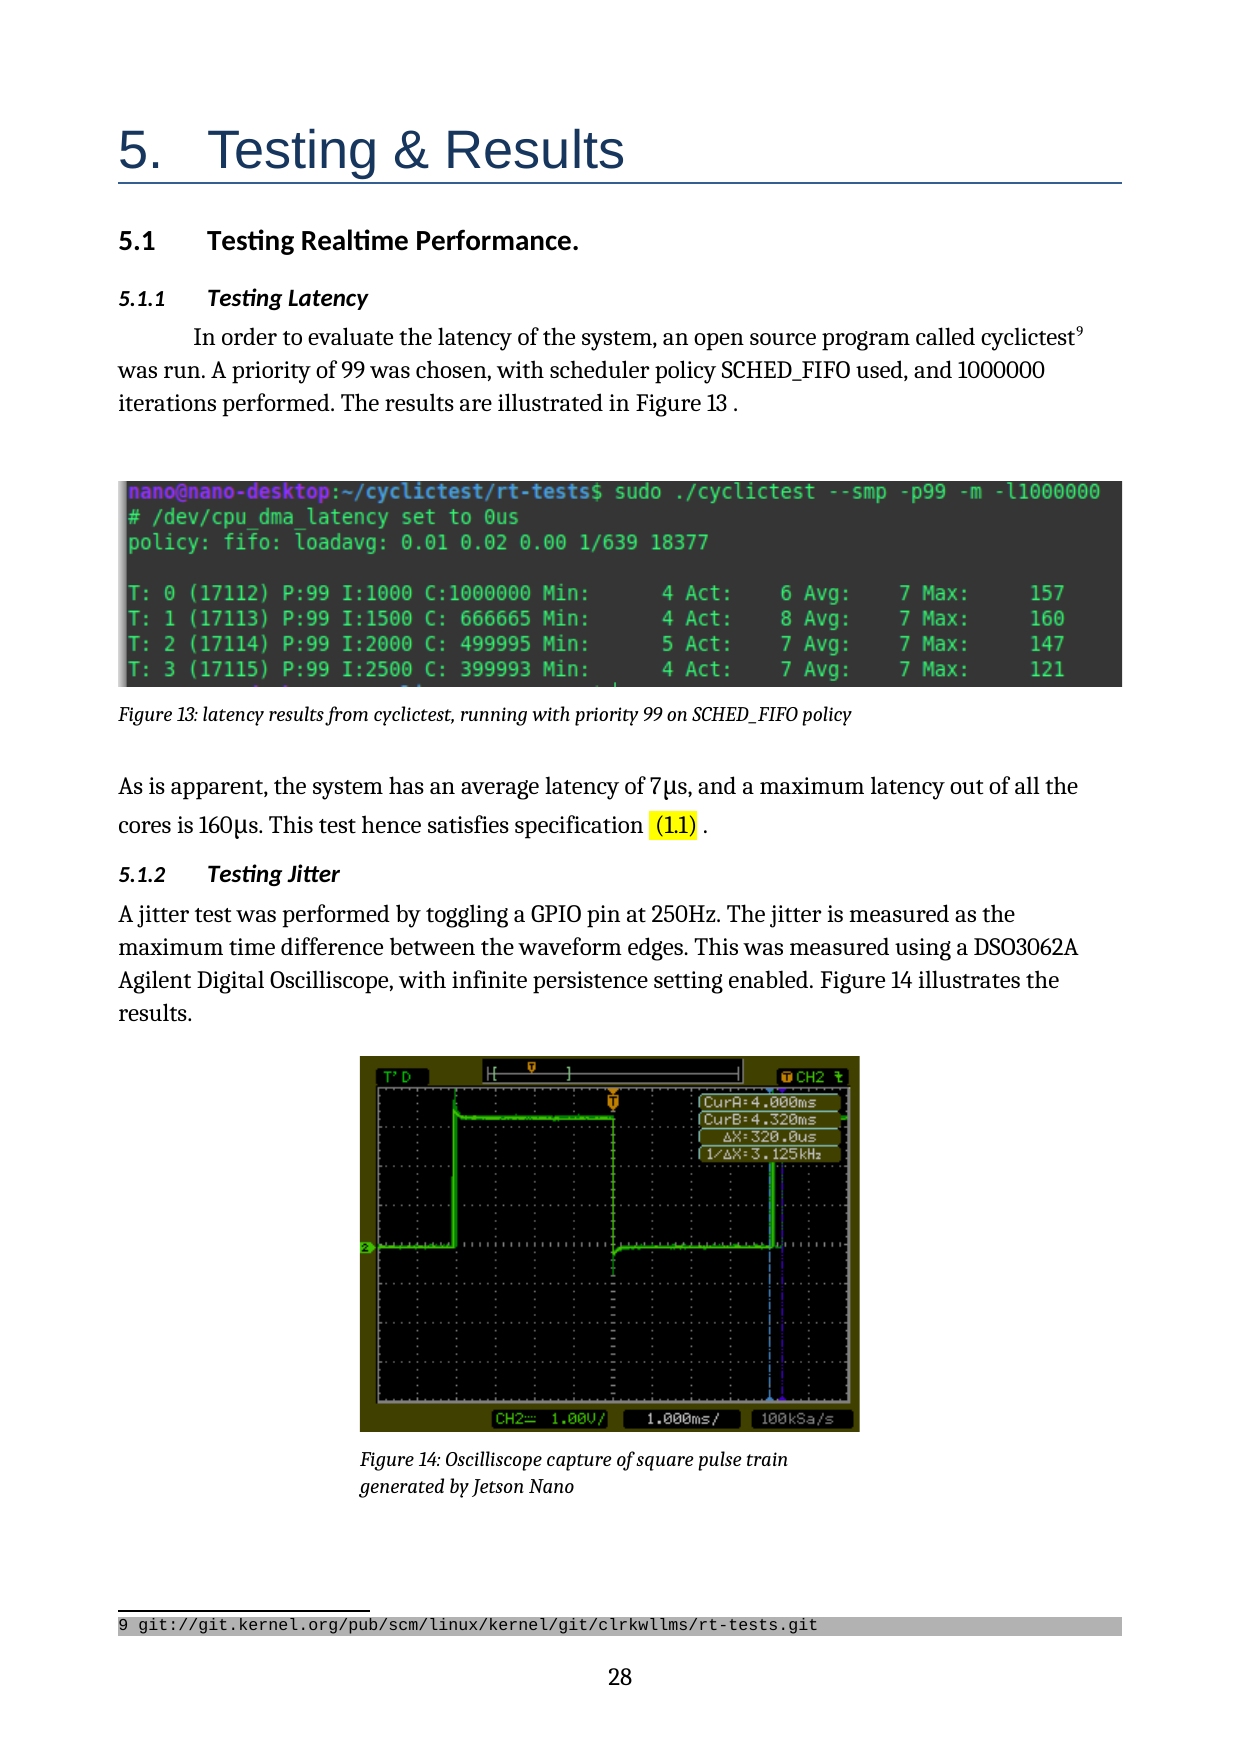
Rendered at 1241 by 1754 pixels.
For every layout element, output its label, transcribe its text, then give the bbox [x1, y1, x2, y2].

picture [359, 1056, 860, 1432]
text git://git.kernel.org/pub/scm/linux/kernel/git/clrkwllms/rt-tests.git [118, 1617, 1122, 1636]
text A jitter test was performed by toggling a GPIO pin at 250Hz. The jitter is measured as the maximum time difference between the waveform edges. This was measured using a DSO3062A Agilent Digital Oscilliscope, with infinite persistence setting enabled. Figure 14 illustrates the results. [118, 900, 1122, 1028]
text [118, 468, 1122, 481]
text As is apparent, the system has an average latency of 7μs, and a maximum latency out of all the cores is 160μs. This test hence satisfies specification (1.1) . [118, 768, 1122, 841]
subtitle Testing Jitter [118, 858, 1122, 889]
subtitle Testing & Results [118, 118, 1122, 182]
text Figure 13: latency results from cyclictest, running with priority 99 on SCHED_FIFO policy [118, 687, 1122, 726]
text Figure 14: Oscilliscope capture of square pulse train generated by Jetson Nano [360, 1432, 860, 1499]
subtitle Testing Realtime Performance. [118, 222, 1122, 258]
picture [118, 481, 1123, 687]
subtitle Testing Latency [118, 282, 1122, 312]
text In order to evaluate the latency of the system, an open source program called cyclictest was run. A priority of 99 was chosen, with scheduler policy SCHED_FIFO used, and 1000000 iterations performed. The results are illustrated in Figure 13 . [118, 323, 1122, 418]
